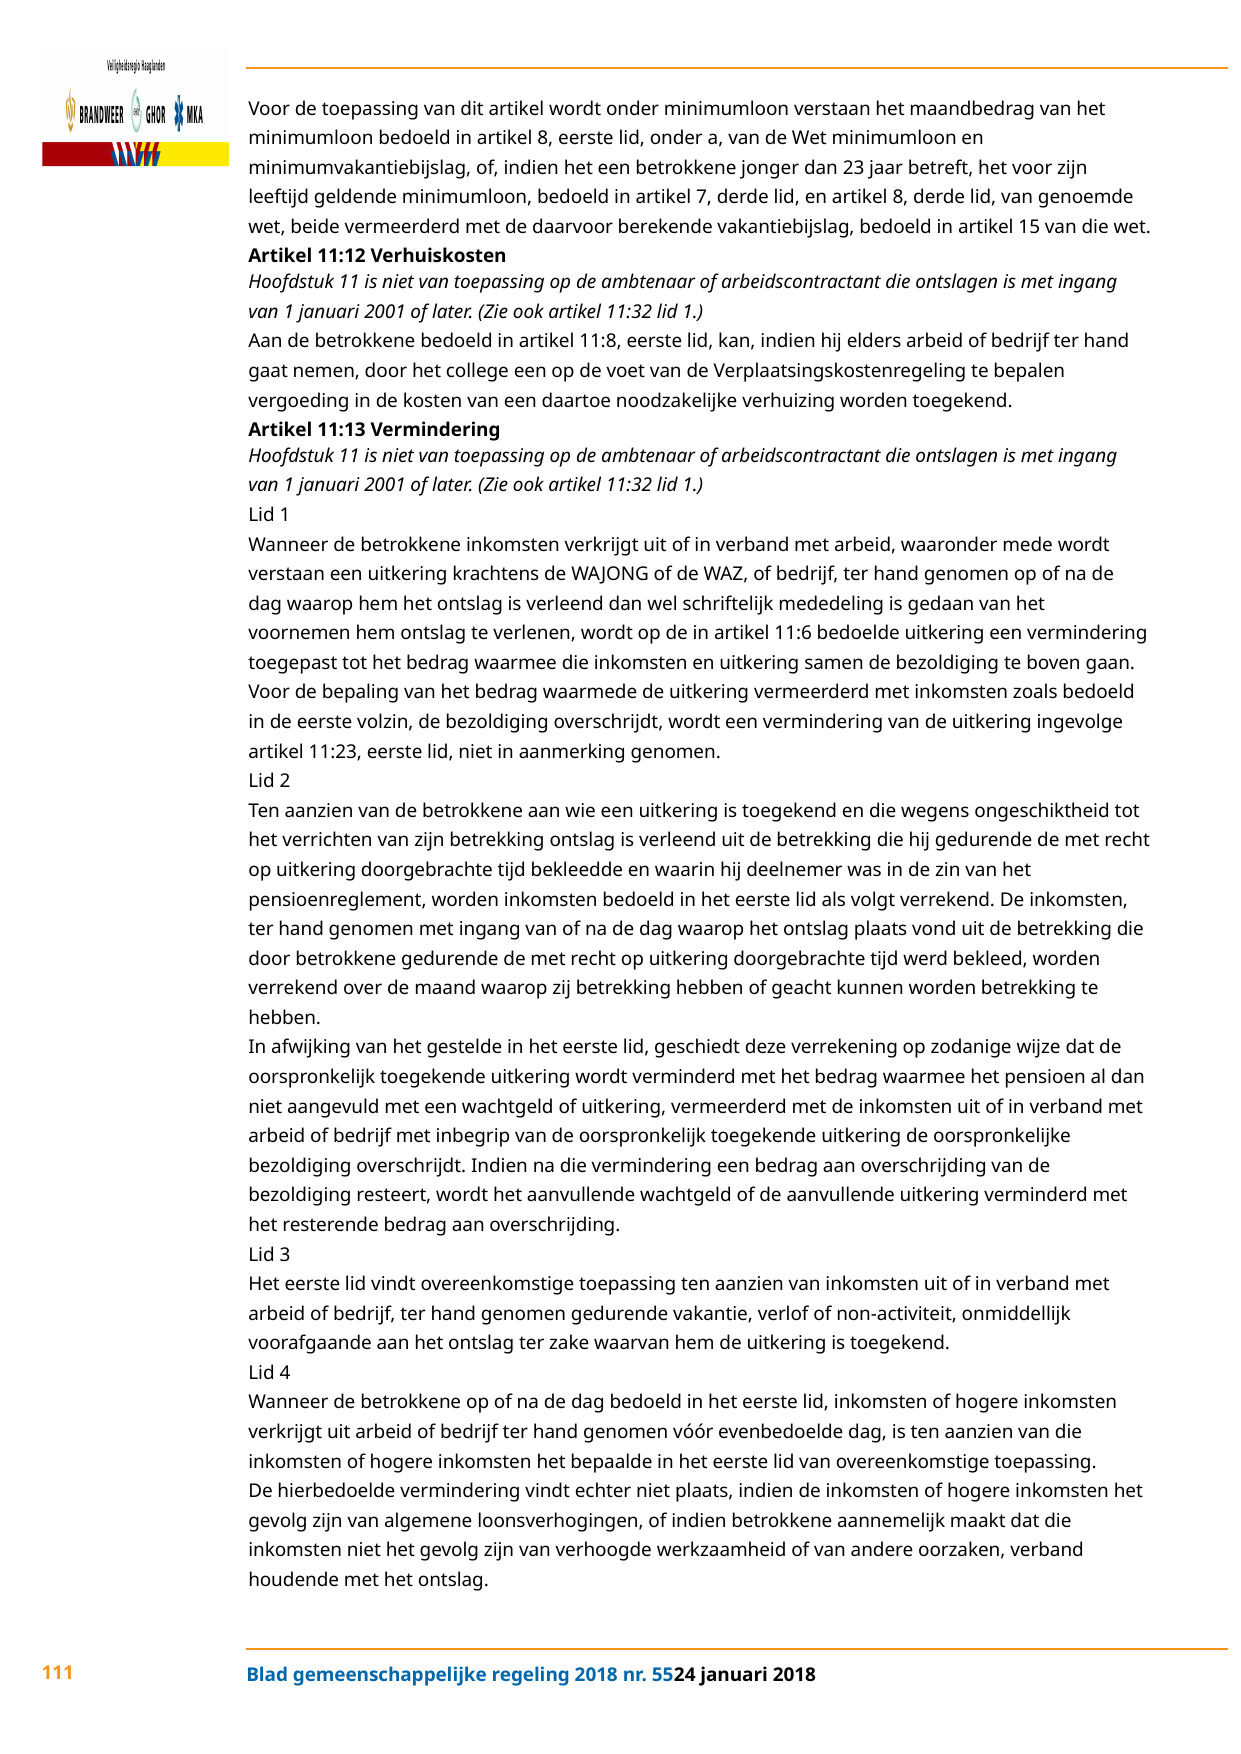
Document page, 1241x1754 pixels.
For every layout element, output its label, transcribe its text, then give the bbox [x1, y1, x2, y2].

text Wanneer de betrokkene inkomsten verkrijgt uit of in verband met arbeid, waaronder mede wordt verstaan een uitkering krachtens de WAJONG of de WAZ, of bedrijf, ter hand genomen op of na de dag waarop hem het ontslag is verleend dan wel schriftelijk mededeling is gedaan van het voornemen hem ontslag te verlenen, wordt op de in artikel 11:6 bedoelde uitkering een vermindering toegepast tot het bedrag waarmee die inkomsten en uitkering samen de bezoldiging te boven gaan. [248, 531, 1152, 675]
text Artikel 11:12 Verhuiskosten [248, 243, 1152, 268]
text Aan de betrokkene bedoeld in artikel 11:8, eerste lid, kan, indien hij elders arbeid of bedrijf ter hand gaat nemen, door het college een op de voet van de Verplaatsingskostenregeling te bepalen vergoeding in de kosten van een daartoe noodzakelijke verhuizing worden toegekend. [248, 328, 1152, 412]
text Hoofdstuk 11 is niet van toepassing op de ambtenaar of arbeidscontractant die ontslagen is met ingang van 1 januari 2001 of later. (Zie ook artikel 11:32 lid 1.) [248, 268, 1152, 324]
text Hoofdstuk 11 is niet van toepassing op de ambtenaar of arbeidscontractant die ontslagen is met ingang van 1 januari 2001 of later. (Zie ook artikel 11:32 lid 1.) [248, 442, 1152, 497]
text Wanneer de betrokkene op of na de dag bedoeld in het eerste lid, inkomsten of hogere inkomsten verkrijgt uit arbeid of bedrijf ter hand genomen vóór evenbedoelde dag, is ten aanzien van die inkomsten of hogere inkomsten het bepaalde in het eerste lid van overeenkomstige toepassing. [248, 1389, 1152, 1474]
text Lid 2 [248, 767, 1152, 793]
text Voor de toepassing van dit artikel wordt onder minimumloon verstaan het maandbedrag van het minimumloon bedoeld in artikel 8, eerste lid, onder a, van de Wet minimumloon en minimumvakantiebijslag, of, indien het een betrokkene jonger dan 23 jaar betreft, het voor zijn leeftijd geldende minimumloon, bedoeld in artikel 7, derde lid, en artikel 8, derde lid, van genoemde wet, beide vermeerderd met de daarvoor berekende vakantiebijslag, bedoeld in artikel 15 van die wet. [248, 95, 1152, 239]
text In afwijking van het gestelde in het eerste lid, geschiedt deze verrekening op zodanige wijze dat de oorspronkelijk toegekende uitkering wordt verminderd met het bedrag waarmee het pensioen al dan niet aangevuld met een wachtgeld of uitkering, vermeerderd met de inkomsten uit of in verband met arbeid of bedrijf met inbegrip van de oorspronkelijk toegekende uitkering de oorspronkelijke bezoldiging overschrijdt. Indien na die vermindering een bedrag aan overschrijding van de bezoldiging resteert, wordt het aanvullende wachtgeld of de aanvullende uitkering verminderd met het resterende bedrag aan overschrijding. [248, 1034, 1152, 1237]
text Artikel 11:13 Vermindering [248, 416, 1152, 442]
text Lid 4 [248, 1359, 1152, 1385]
text Ten aanzien van de betrokkene aan wie een uitkering is toegekend en die wegens ongeschiktheid tot het verrichten van zijn betrekking ontslag is verleend uit de betrekking die hij gedurende de met recht op uitkering doorgebrachte tijd bekleedde en waarin hij deelnemer was in de zin van het pensioenreglement, worden inkomsten bedoeld in het eerste lid als volgt verrekend. De inkomsten, ter hand genomen met ingang van of na de dag waarop het ontslag plaats vond uit de betrekking die door betrokkene gedurende de met recht op uitkering doorgebrachte tijd werd bekleed, worden verrekend over de maand waarop zij betrekking hebben of geacht kunnen worden betrekking te hebben. [248, 797, 1152, 1030]
text Voor de bepaling van het bedrag waarmede de uitkering vermeerderd met inkomsten zoals bedoeld in de eerste volzin, de bezoldiging overschrijdt, wordt een vermindering van de uitkering ingevolge artikel 11:23, eerste lid, niet in aanmerking genomen. [248, 679, 1152, 764]
text De hierbedoelde vermindering vindt echter niet plaats, indien de inkomsten of hogere inkomsten het gevolg zijn van algemene loonsverhogingen, of indien betrokkene aannemelijk maakt dat die inkomsten niet het gevolg zijn van verhoogde werkzaamheid of van andere oorzaken, verband houdende met het ontslag. [248, 1477, 1152, 1592]
text Lid 1 [248, 501, 1152, 527]
text Lid 3 [248, 1241, 1152, 1267]
text Het eerste lid vindt overeenkomstige toepassing ten aanzien van inkomsten uit of in verband met arbeid of bedrijf, ter hand genomen gedurende vakantie, verlof of non-activiteit, onmiddellijk voorafgaande aan het ontslag ter zake waarvan hem de uitkering is toegekend. [248, 1270, 1152, 1355]
picture [41, 47, 231, 172]
